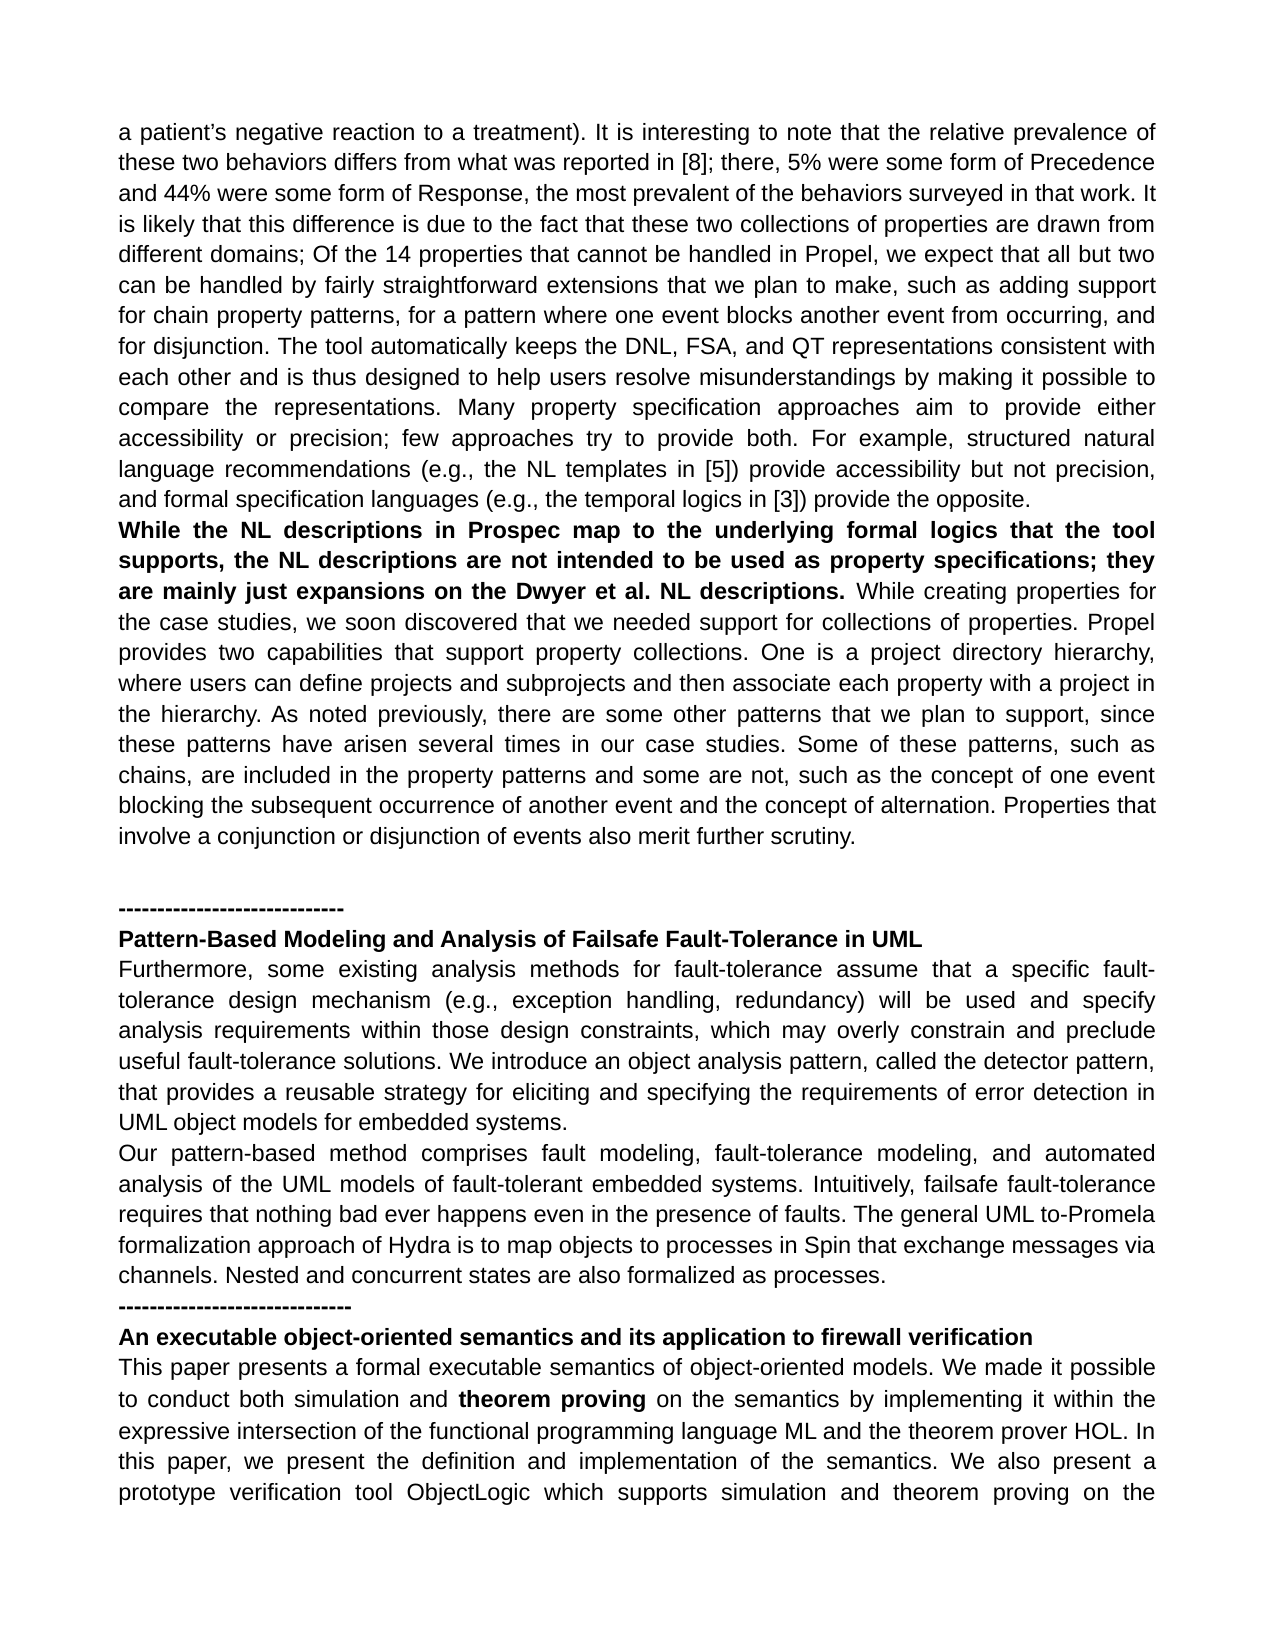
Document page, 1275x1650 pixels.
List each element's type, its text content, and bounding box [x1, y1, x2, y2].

text Our pattern-based method comprises fault modeling, fault-tolerance modeling, and automated analysis of the UML models of fault-tolerant embedded systems. Intuitively, failsafe fault-tolerance requires that nothing bad ever happens even in the presence of faults. The general UML to-Promela formalization approach of Hydra is to map objects to processes in Spin that exchange messages via channels. Nested and concurrent states are also formalized as processes. [118, 1139, 1157, 1289]
text Furthermore, some existing analysis methods for fault-tolerance assume that a specific fault-tolerance design mechanism (e.g., exception handling, redundancy) will be used and specify analysis requirements within those design constraints, which may overly constrain and preclude useful fault-tolerance solutions. We introduce an object analysis pattern, called the detector pattern, that provides a reusable strategy for eliciting and specifying the requirements of error detection in UML object models for embedded systems. [118, 956, 1157, 1136]
text ----------------------------- [118, 894, 1157, 921]
text ------------------------------ [118, 1292, 1157, 1319]
text a patient’s negative reaction to a treatment). It is interesting to note that the relative prevalence of these two behaviors differs from what was reported in [8]; there, 5% were some form of Precedence and 44% were some form of Response, the most prevalent of the behaviors surveyed in that work. It is likely that this difference is due to the fact that these two collections of properties are drawn from different domains; Of the 14 properties that cannot be handled in Propel, we expect that all but two can be handled by fairly straightforward extensions that we plan to make, such as adding support for chain property patterns, for a pattern where one event blocks another event from occurring, and for disjunction. The tool automatically keeps the DNL, FSA, and QT representations consistent with each other and is thus designed to help users resolve misunderstandings by making it possible to compare the representations. Many property specification approaches aim to provide either accessibility or precision; few approaches try to provide both. For example, structured natural language recommendations (e.g., the NL templates in [5]) provide accessibility but not precision, and formal specification languages (e.g., the temporal logics in [3]) provide the opposite. [118, 118, 1157, 512]
text An executable object-oriented semantics and its application to firewall verification [118, 1323, 1157, 1350]
text While the NL descriptions in Prospec map to the underlying formal logics that the tool supports, the NL descriptions are not intended to be used as property specifications; they are mainly just expansions on the Dwyer et al. NL descriptions. While creating properties for the case studies, we soon discovered that we needed support for collections of properties. Propel provides two capabilities that support property collections. One is a project directory hierarchy, where users can define projects and subprojects and then associate each property with a project in the hierarchy. As noted previously, there are some other patterns that we plan to support, since these patterns have arisen several times in our case studies. Some of these patterns, such as chains, are included in the property patterns and some are not, such as the concept of one event blocking the subsequent occurrence of another event and the concept of alternation. Properties that involve a conjunction or disjunction of events also merit further scrutiny. [118, 516, 1157, 849]
text Pattern-Based Modeling and Analysis of Failsafe Fault-Tolerance in UML [118, 925, 1157, 952]
text This paper presents a formal executable semantics of object-oriented models. We made it possible to conduct both simulation and theorem proving on the semantics by implementing it within the expressive intersection of the functional programming language ML and the theorem prover HOL. In this paper, we present the definition and implementation of the semantics. We also present a prototype verification tool ObjectLogic which supports simulation and theorem proving on the [118, 1354, 1157, 1505]
